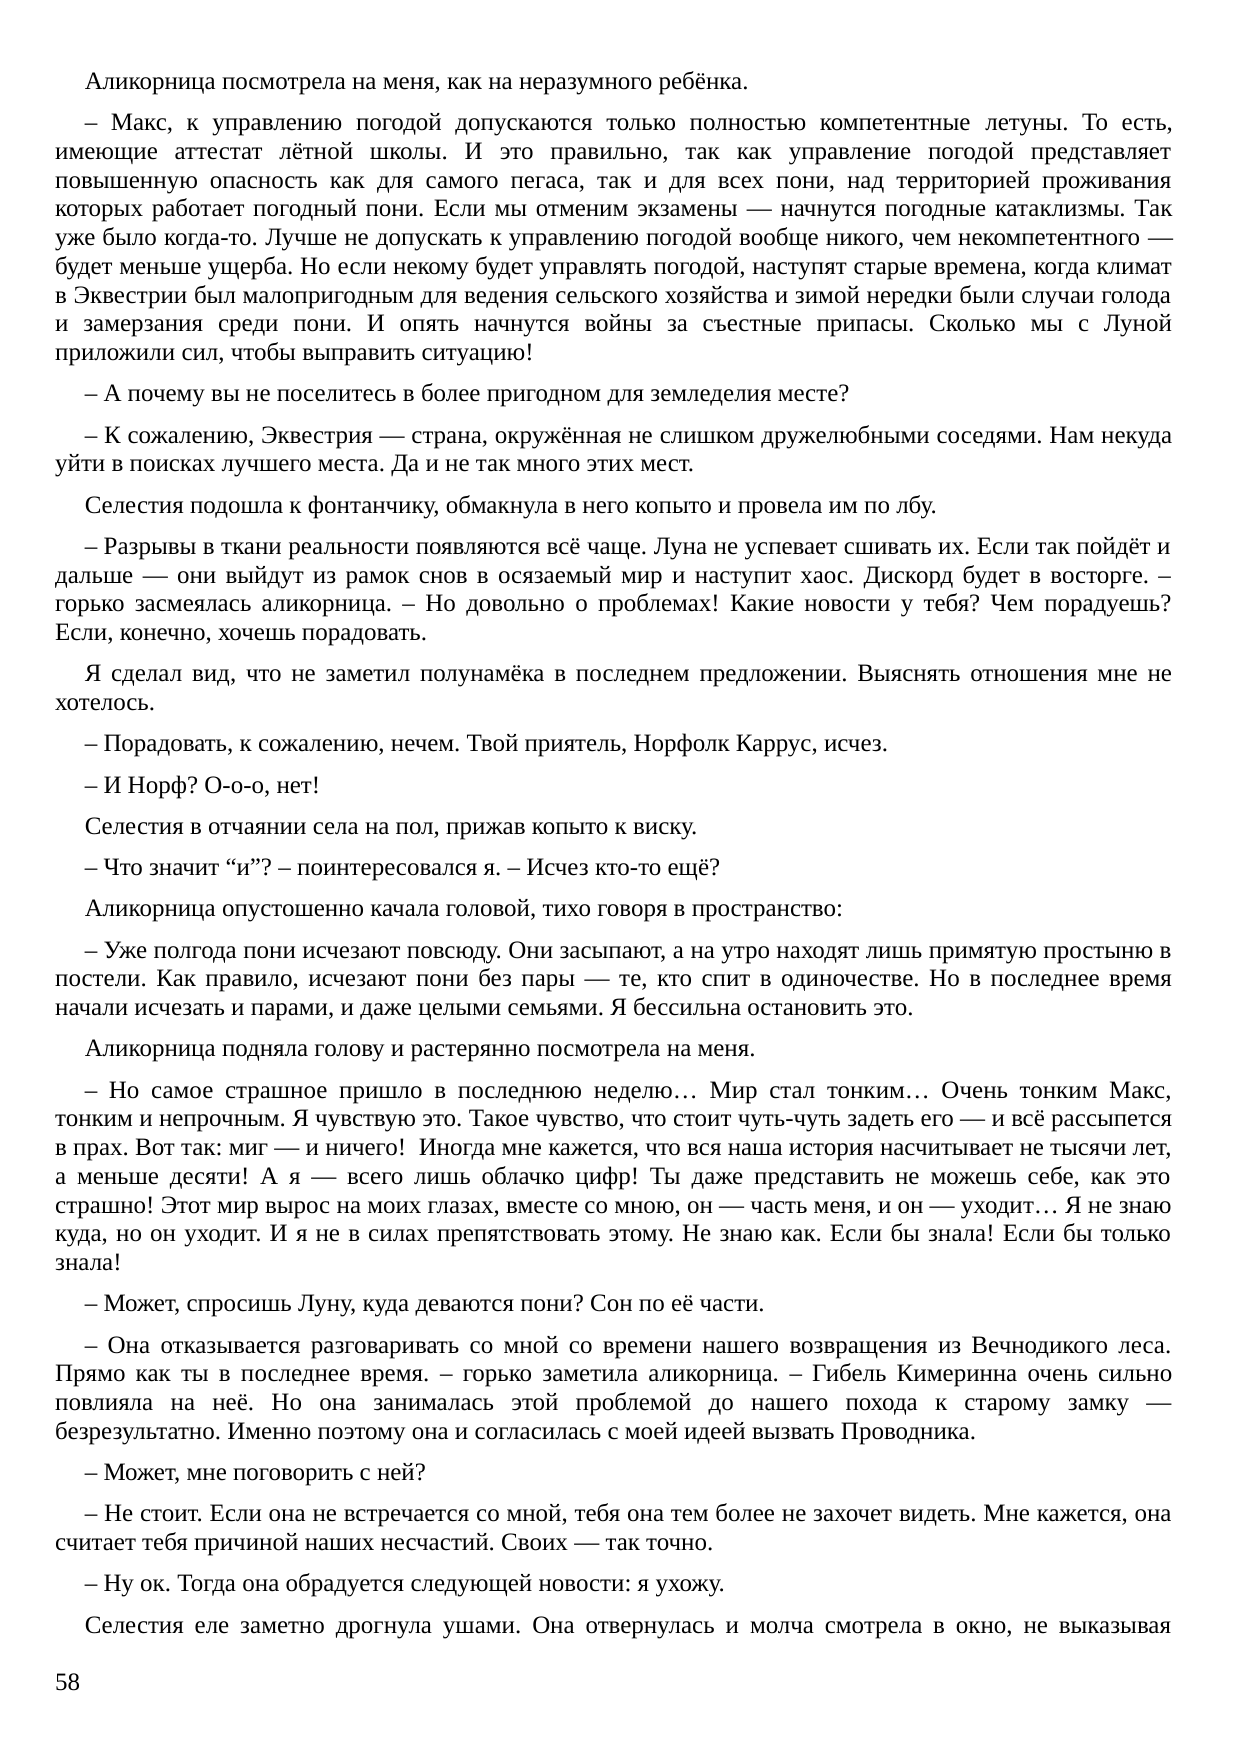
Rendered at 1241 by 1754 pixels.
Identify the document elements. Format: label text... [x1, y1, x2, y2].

text – Ну ок. Тогда она обрадуется следующей новости: я ухожу. [55, 1568, 1173, 1597]
text – Но самое страшное пришло в последнюю неделю… Мир стал тонким… Очень тонким Макс, тонким и непрочным. Я чувствую это. Такое чувство, что стоит чуть-чуть задеть его — и всё рассыпется в прах. Вот так: миг — и ничего! Иногда мне кажется, что вся наша история насчитывает не тысячи лет, а меньше десяти! А я — всего лишь облачко цифр! Ты даже представить не можешь себе, как это страшно! Этот мир вырос на моих глазах, вместе со мною, он — часть меня, и он — уходит… Я не знаю куда, но он уходит. И я не в силах препятствовать этому. Не знаю как. Если бы знала! Если бы только знала! [55, 1075, 1173, 1276]
text Аликорница подняла голову и растерянно посмотрела на меня. [55, 1033, 1173, 1062]
text Аликорница посмотрела на меня, как на неразумного ребёнка. [55, 66, 1173, 95]
text Селестия в отчаянии села на пол, прижав копыто к виску. [55, 811, 1173, 840]
text – К сожалению, Эквестрия — страна, окружённая не слишком дружелюбными соседями. Нам некуда уйти в поисках лучшего места. Да и не так много этих мест. [55, 420, 1173, 477]
text – И Норф? О-о-о, нет! [55, 770, 1173, 798]
text Аликорница опустошенно качала головой, тихо говоря в пространство: [55, 893, 1173, 922]
text Селестия подошла к фонтанчику, обмакнула в него копыто и провела им по лбу. [55, 490, 1173, 518]
text Я сделал вид, что не заметил полунамёка в последнем предложении. Выяснять отношения мне не хотелось. [55, 658, 1173, 716]
text – Что значит “и”? – поинтересовался я. – Исчез кто-то ещё? [55, 852, 1173, 881]
text – Уже полгода пони исчезают повсюду. Они засыпают, а на утро находят лишь примятую простыню в постели. Как правило, исчезают пони без пары — те, кто спит в одиночестве. Но в последнее время начали исчезать и парами, и даже целыми семьями. Я бессильна остановить это. [55, 935, 1173, 1021]
text – А почему вы не поселитесь в более пригодном для земледелия месте? [55, 378, 1173, 407]
text – Может, спросишь Луну, куда деваются пони? Сон по её части. [55, 1288, 1173, 1317]
text – Макс, к управлению погодой допускаются только полностью компетентные летуны. То есть, имеющие аттестат лётной школы. И это правильно, так как управление погодой представляет повышенную опасность как для самого пегаса, так и для всех пони, над территорией проживания которых работает погодный пони. Если мы отменим экзамены — начнутся погодные катаклизмы. Так уже было когда-то. Лучше не допускать к управлению погодой вообще никого, чем некомпетентного — будет меньше ущерба. Но если некому будет управлять погодой, наступят старые времена, когда климат в Эквестрии был малопригодным для ведения сельского хозяйства и зимой нередки были случаи голода и замерзания среди пони. И опять начнутся войны за съестные припасы. Сколько мы с Луной приложили сил, чтобы выправить ситуацию! [55, 107, 1173, 366]
text – Не стоит. Если она не встречается со мной, тебя она тем более не захочет видеть. Мне кажется, она считает тебя причиной наших несчастий. Своих — так точно. [55, 1498, 1173, 1556]
text – Может, мне поговорить с ней? [55, 1457, 1173, 1486]
text Селестия еле заметно дрогнула ушами. Она отвернулась и молча смотрела в окно, не выказывая [55, 1610, 1173, 1638]
text – Разрывы в ткани реальности появляются всё чаще. Луна не успевает сшивать их. Если так пойдёт и дальше — они выйдут из рамок снов в осязаемый мир и наступит хаос. Дискорд будет в восторге. – горько засмеялась аликорница. – Но довольно о проблемах! Какие новости у тебя? Чем порадуешь? Если, конечно, хочешь порадовать. [55, 531, 1173, 646]
text – Порадовать, к сожалению, нечем. Твой приятель, Норфолк Каррус, исчез. [55, 728, 1173, 757]
text – Она отказывается разговаривать со мной со времени нашего возвращения из Вечнодикого леса. Прямо как ты в последнее время. – горько заметила аликорница. – Гибель Кимеринна очень сильно повлияла на неё. Но она занималась этой проблемой до нашего похода к старому замку — безрезультатно. Именно поэтому она и согласилась с моей идеей вызвать Проводника. [55, 1330, 1173, 1445]
